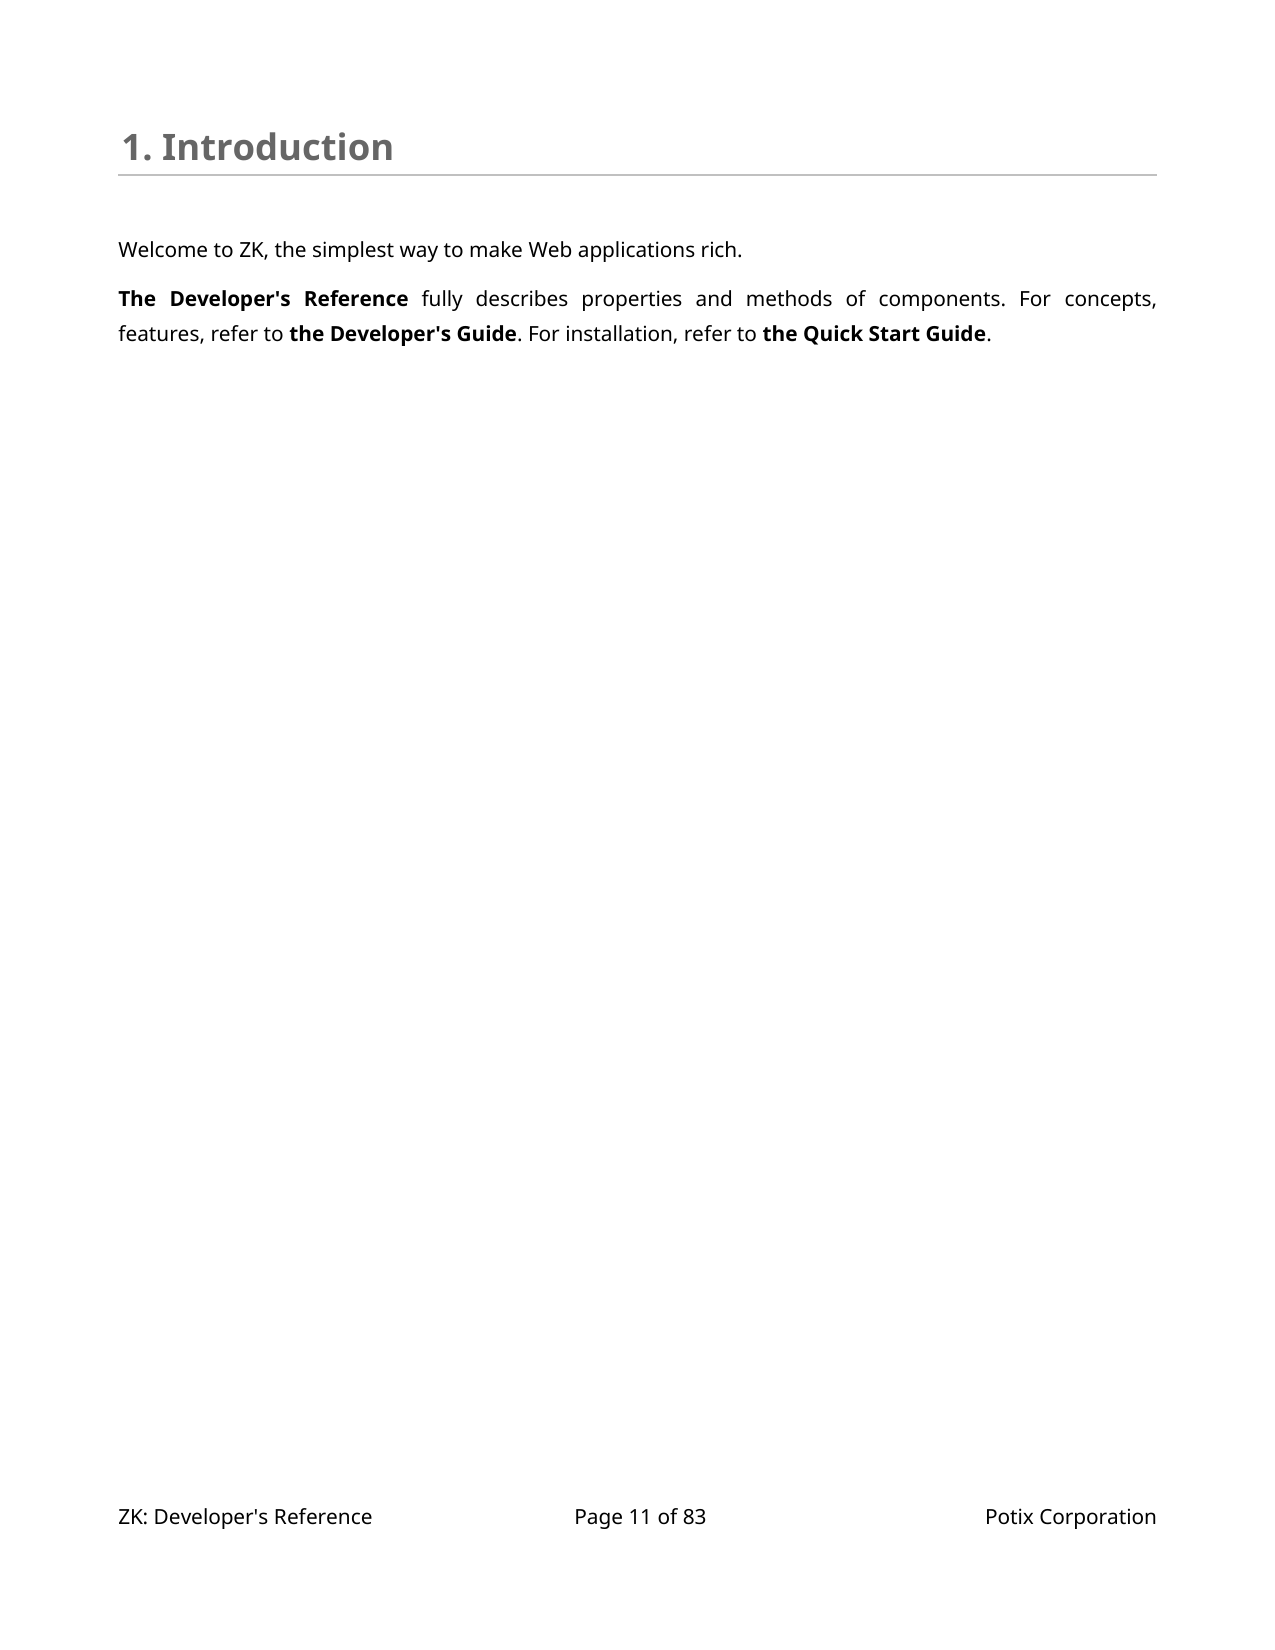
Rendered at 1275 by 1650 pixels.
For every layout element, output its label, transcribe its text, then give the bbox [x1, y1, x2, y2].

subtitle 1. Introduction [118, 118, 1157, 174]
text The Developer's Reference fully describes properties and methods of components. For concepts, features, refer to the Developer's Guide. For installation, refer to the Quick Start Guide. [118, 284, 1157, 347]
text Welcome to ZK, the simplest way to make Web applications rich. [118, 235, 1157, 263]
